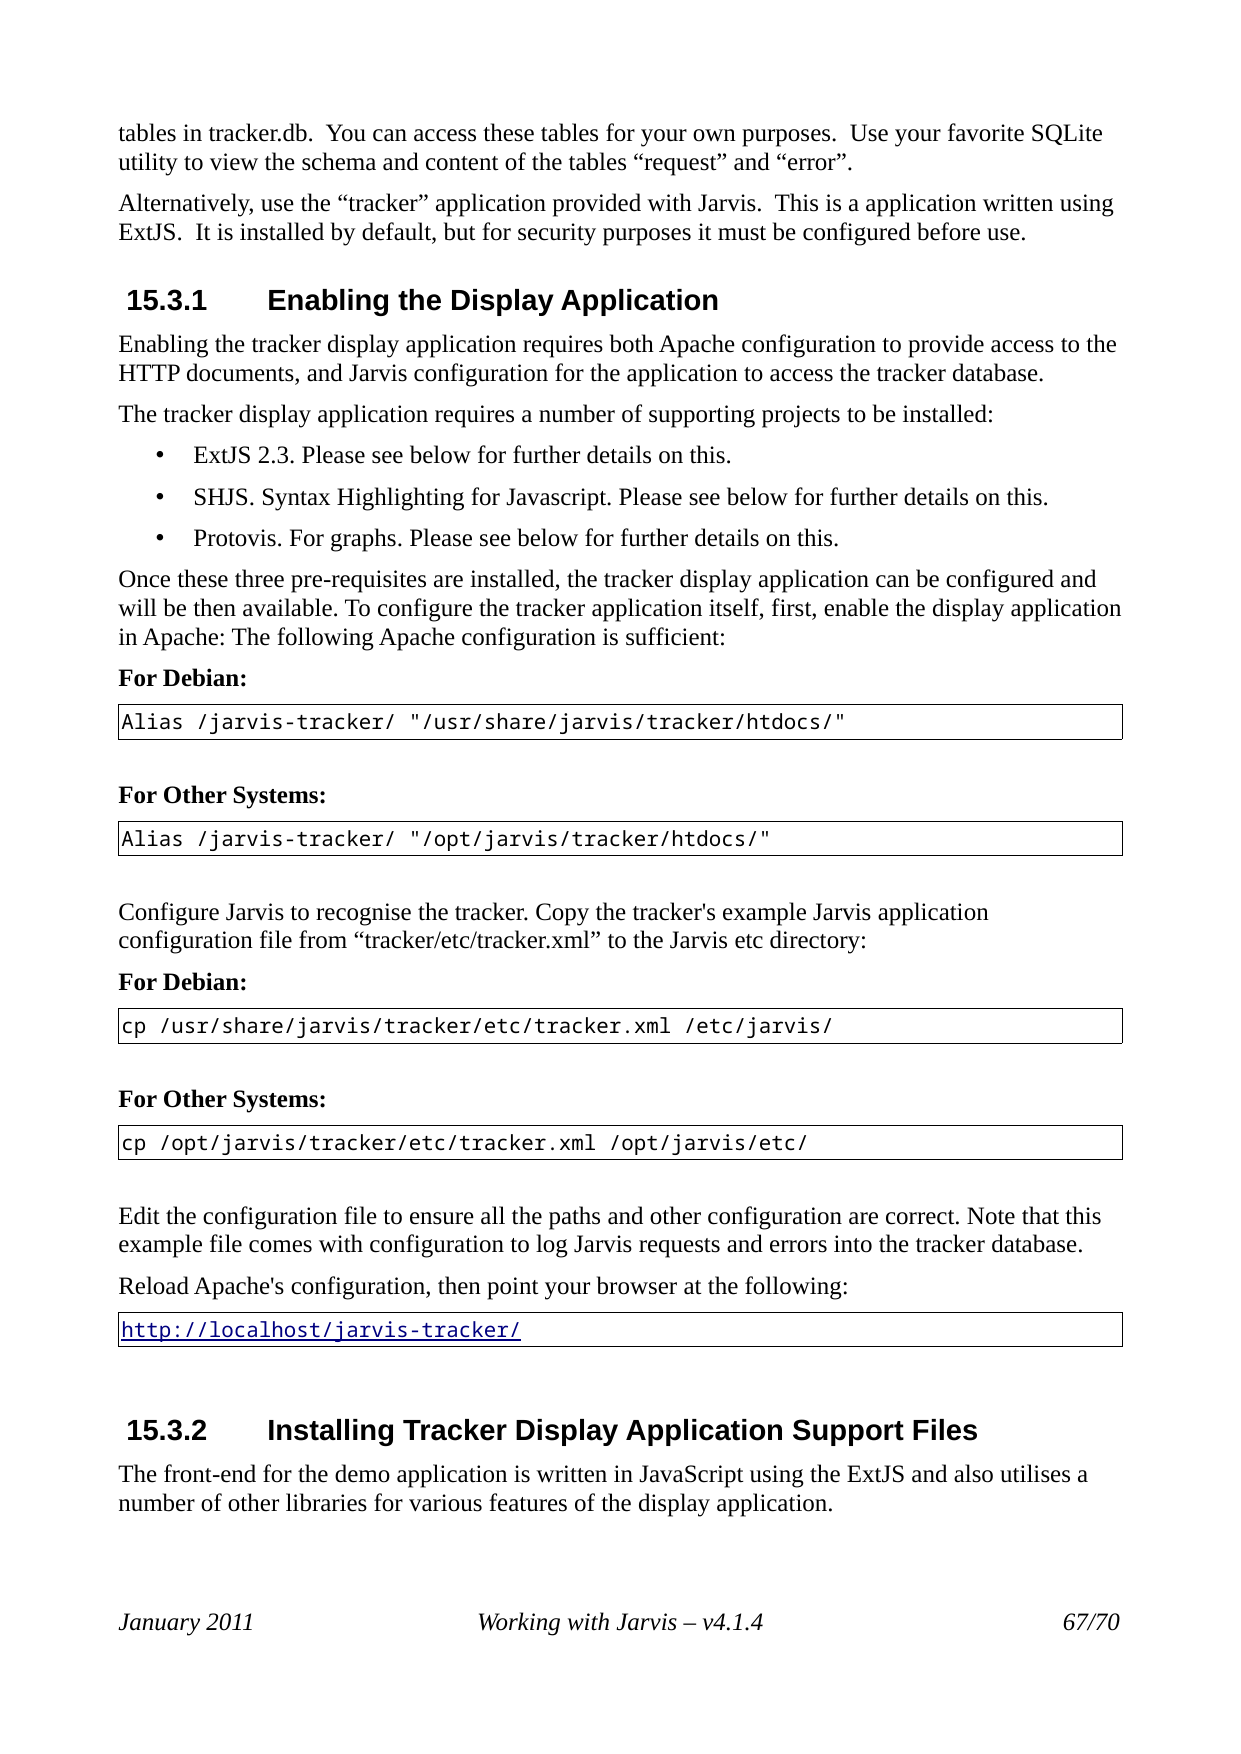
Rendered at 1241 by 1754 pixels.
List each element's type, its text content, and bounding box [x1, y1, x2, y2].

text Edit the configuration file to ensure all the paths and other configuration are correct. Note that this example file comes with configuration to log Jarvis requests and errors into the tracker database. [118, 1201, 1122, 1258]
text tables in tracker.db. You can access these tables for your own purposes. Use your favorite SQLite utility to view the schema and content of the tables “request” and “error”. [118, 118, 1122, 176]
list SHJS. Syntax Highlighting for Javascript. Please see below for further details on this. [156, 482, 1122, 510]
text cp /usr/share/jarvis/tracker/etc/tracker.xml /etc/jarvis/ [119, 1009, 1122, 1043]
subtitle Enabling the Display Application [118, 283, 1122, 317]
text The tracker display application requires a number of supporting projects to be installed: [118, 399, 1122, 428]
text Alternatively, use the “tracker” application provided with Jarvis. This is a application written using ExtJS. It is installed by default, but for security purposes it must be configured before use. [118, 188, 1122, 246]
text For Debian: [118, 967, 1122, 996]
text Configure Jarvis to recognise the tracker. Copy the tracker's example Jarvis application configuration file from “tracker/etc/tracker.xml” to the Jarvis etc directory: [118, 897, 1122, 954]
text Alias /jarvis-tracker/ "/opt/jarvis/tracker/htdocs/" [119, 822, 1122, 855]
list Protovis. For graphs. Please see below for further details on this. [156, 523, 1122, 552]
text For Other Systems: [118, 1084, 1122, 1113]
text For Debian: [118, 663, 1122, 692]
list ExtJS 2.3. Please see below for further details on this. [156, 440, 1122, 469]
text Enabling the tracker display application requires both Apache configuration to provide access to the HTTP documents, and Jarvis configuration for the application to access the tracker database. [118, 329, 1122, 387]
text For Other Systems: [118, 780, 1122, 809]
subtitle Installing Tracker Display Application Support Files [118, 1413, 1122, 1446]
text Alias /jarvis-tracker/ "/usr/share/jarvis/tracker/htdocs/" [119, 705, 1122, 739]
text Once these three pre-requisites are installed, the tracker display application can be configured and will be then available. To configure the tracker application itself, first, enable the display application in Apache: The following Apache configuration is sufficient: [118, 564, 1122, 650]
text cp /opt/jarvis/tracker/etc/tracker.xml /opt/jarvis/etc/ [119, 1126, 1122, 1159]
text http://localhost/jarvis-tracker/ [119, 1313, 1122, 1346]
text Reload Apache's configuration, then point your browser at the following: [118, 1271, 1122, 1299]
text The front-end for the demo application is written in JavaScript using the ExtJS and also utilises a number of other libraries for various features of the display application. [118, 1459, 1122, 1516]
